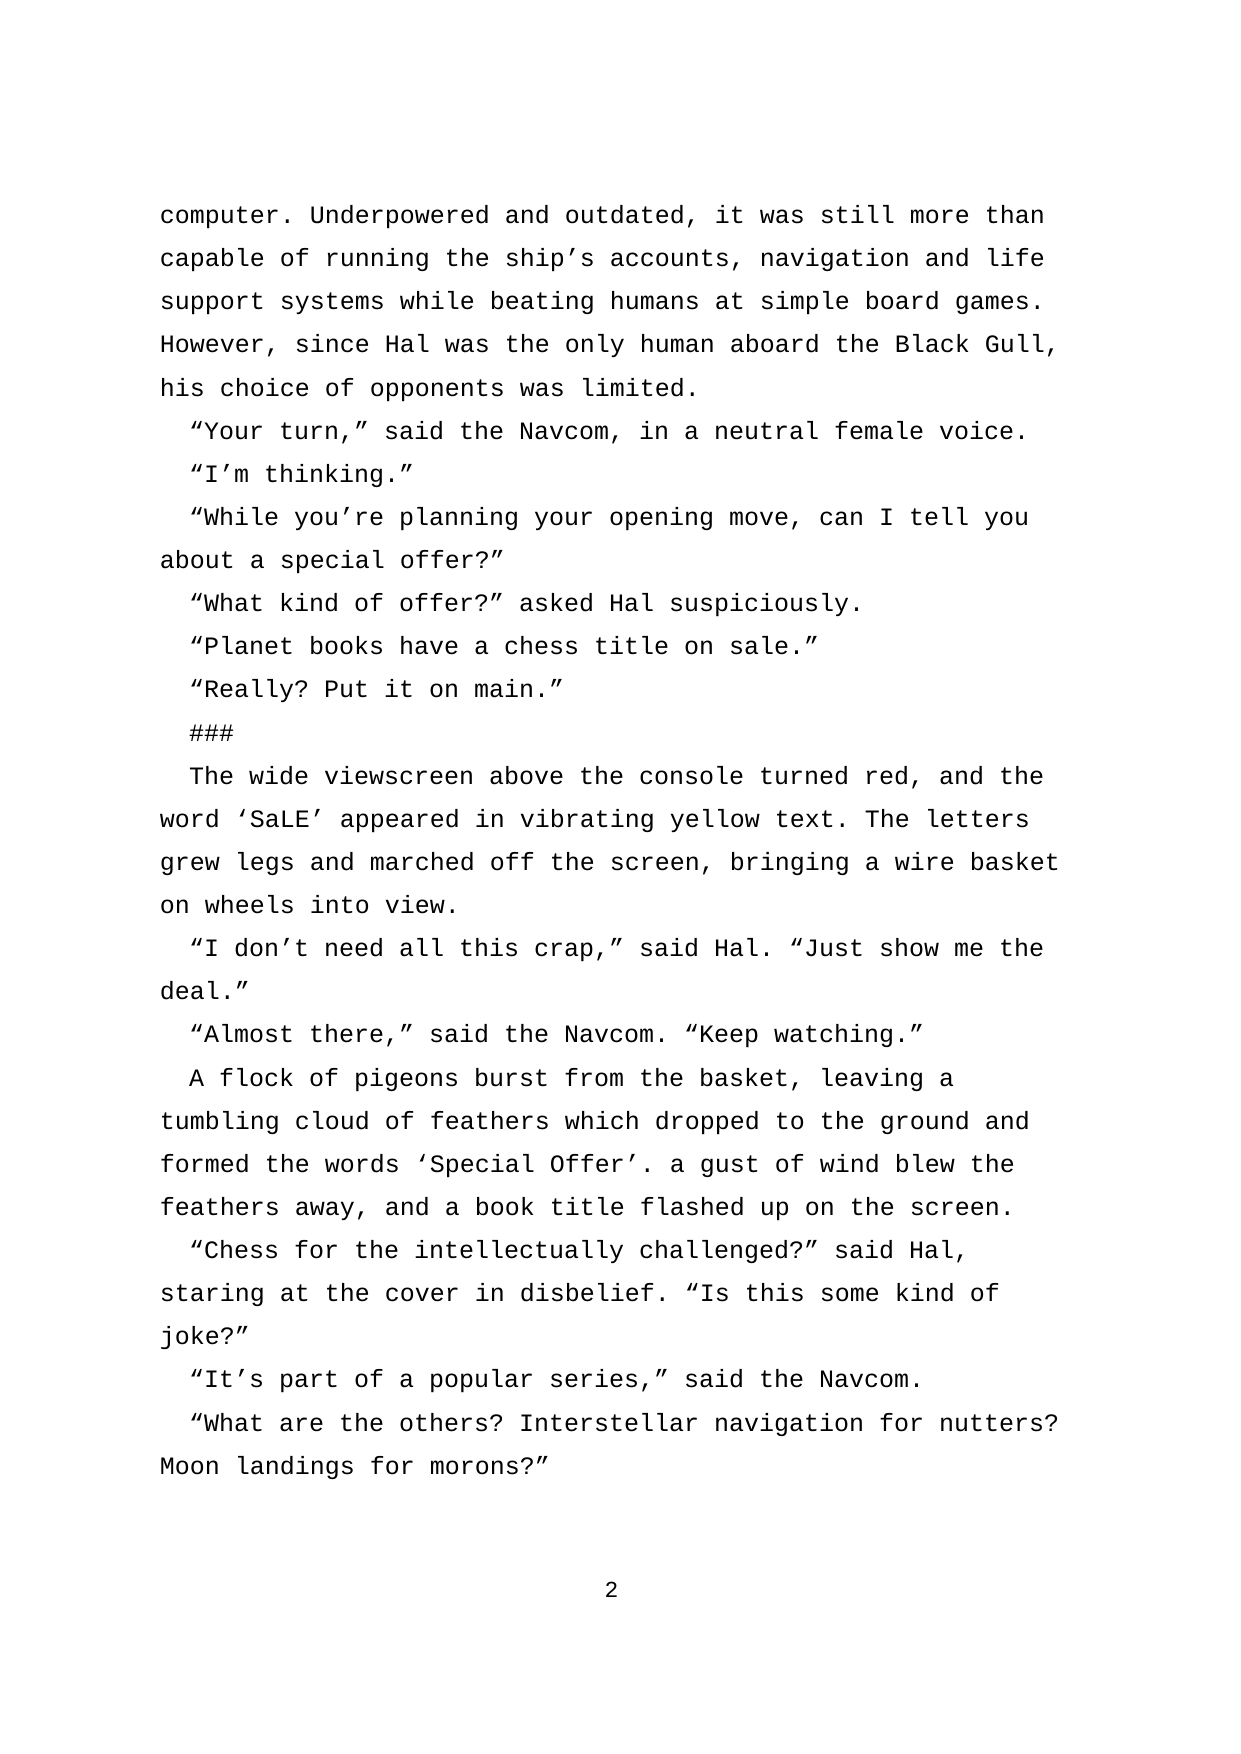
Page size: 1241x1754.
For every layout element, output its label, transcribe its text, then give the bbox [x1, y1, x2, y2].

text computer. Underpowered and outdated, it was still more than capable of running the ship’s accounts, navigation and life support systems while beating humans at simple board games. However, since Hal was the only human aboard the Black Gull, his choice of opponents was limited. [159, 189, 1063, 404]
text A flock of pigeons burst from the basket, leaving a tumbling cloud of feathers which dropped to the ground and formed the words ‘Special Offer’. a gust of wind blew the feathers away, and a book title flashed up on the screen. [159, 1051, 1063, 1224]
text ### [159, 706, 1063, 749]
text “Planet books have a chess title on sale.” [159, 620, 1063, 663]
text “What kind of offer?” asked Hal suspiciously. [159, 577, 1063, 620]
text “Almost there,” said the Navcom. “Keep watching.” [159, 1008, 1063, 1051]
text “While you’re planning your opening move, can I tell you about a special offer?” [159, 491, 1063, 577]
text “I’m thinking.” [159, 448, 1063, 491]
text “Really? Put it on main.” [159, 663, 1063, 706]
text “What are the others? Interstellar navigation for nutters? Moon landings for morons?” [159, 1396, 1063, 1483]
text “It’s part of a popular series,” said the Navcom. [159, 1353, 1063, 1396]
text The wide viewscreen above the console turned red, and the word ‘SaLE’ appeared in vibrating yellow text. The letters grew legs and marched off the screen, bringing a wire basket on wheels into view. [159, 749, 1063, 922]
text “Chess for the intellectually challenged?” said Hal, staring at the cover in disbelief. “Is this some kind of joke?” [159, 1224, 1063, 1353]
text “Your turn,” said the Navcom, in a neutral female voice. [159, 404, 1063, 448]
text “I don’t need all this crap,” said Hal. “Just show me the deal.” [159, 922, 1063, 1008]
